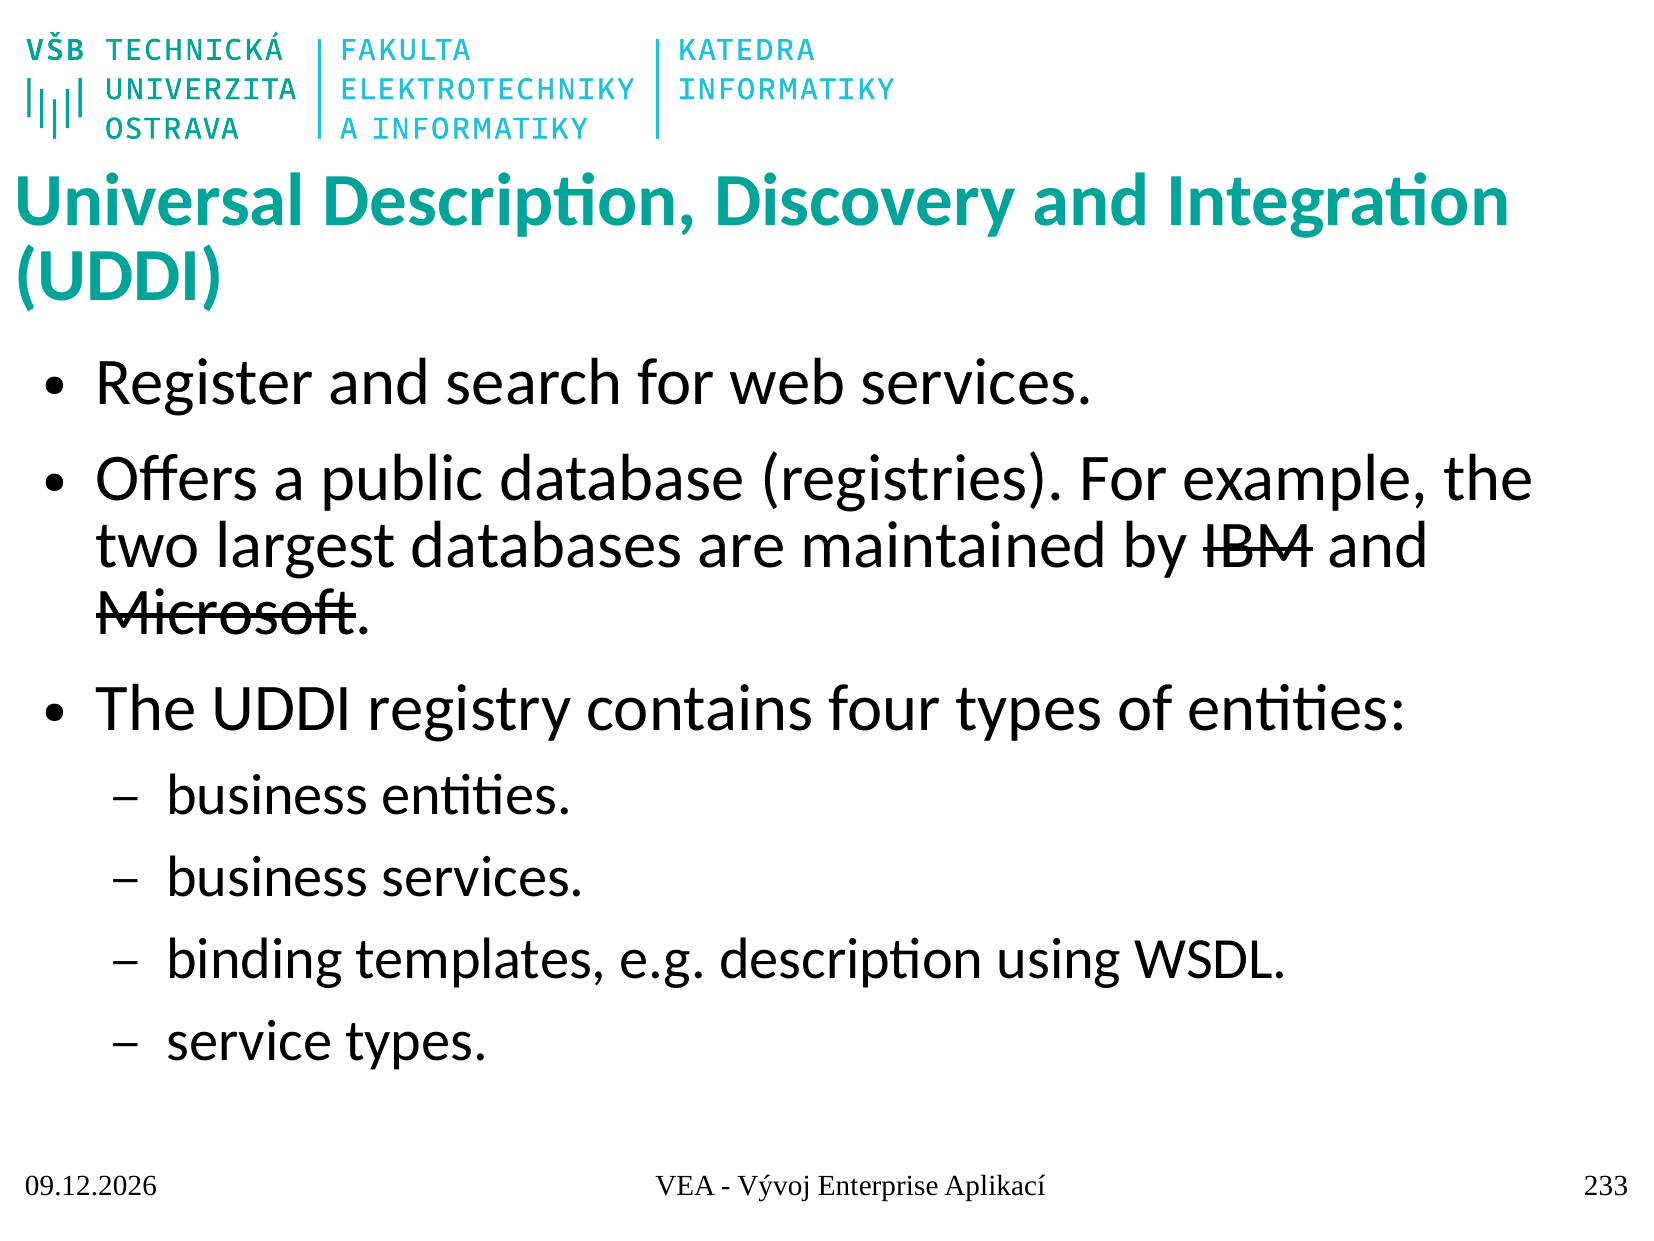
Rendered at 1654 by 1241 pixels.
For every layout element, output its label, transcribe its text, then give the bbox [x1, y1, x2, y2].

picture [26, 31, 894, 139]
list Register and search for web services. Offers a public database (registries). For example, the two largest databases are maintained by IBM and Microsoft. The UDDI registry contains four types of entities: business entities. business services. binding templates, e.g. description using WSDL. service types. [24, 354, 1629, 1146]
title Universal Description, Discovery and Integration (UDDI) [14, 165, 1619, 319]
